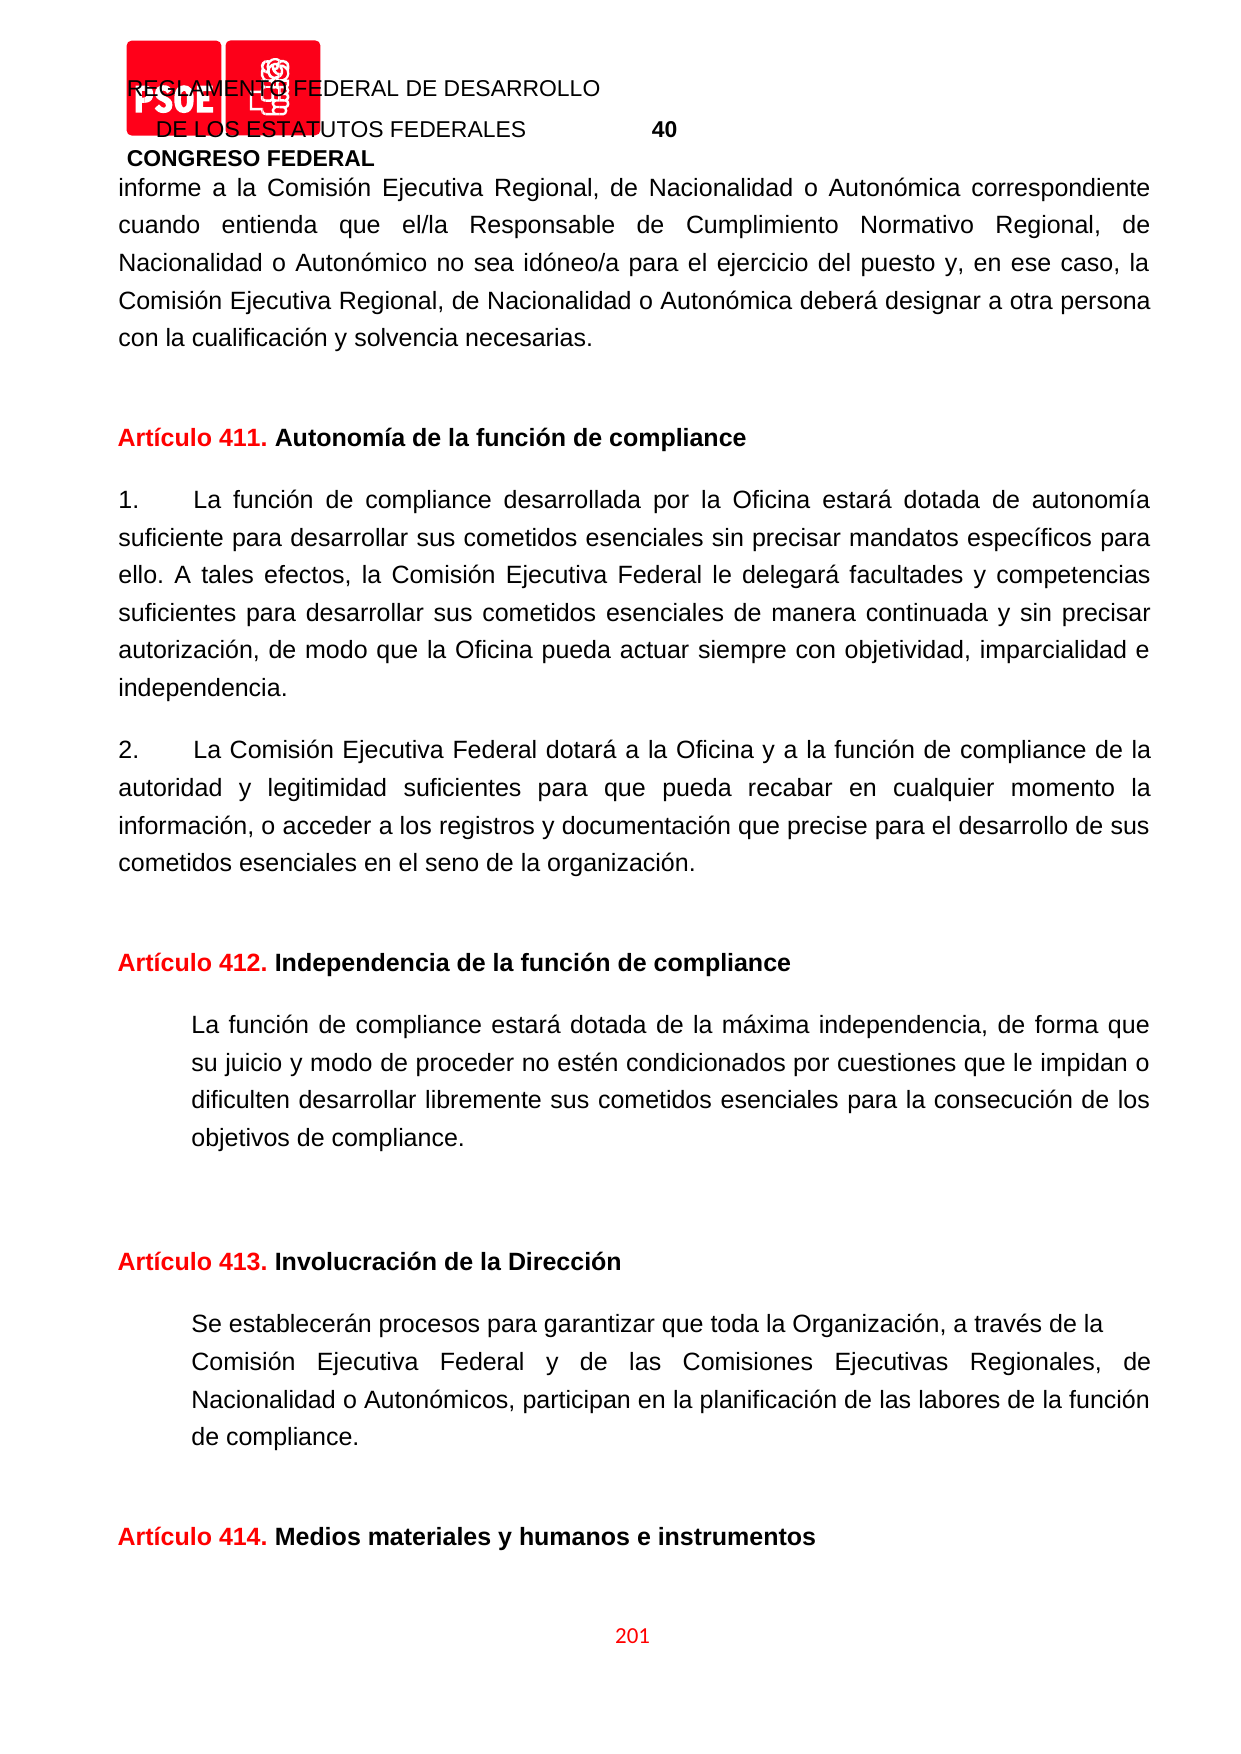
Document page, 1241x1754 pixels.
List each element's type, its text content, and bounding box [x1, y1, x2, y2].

text Artículo 411. Autonomía de la función de compliance [117, 423, 1152, 452]
list informe a la Comisión Ejecutiva Regional, de Nacionalidad o Autonómica correspondiente cuando entienda que el/la Responsable de Cumplimiento Normativo Regional, de Nacionalidad o Autonómico no sea idóneo/a para el ejercicio del puesto y, en ese caso, la Comisión Ejecutiva Regional, de Nacionalidad o Autonómica deberá designar a otra persona con la cualificación y solvencia necesarias. [118, 173, 1152, 352]
text Se establecerán procesos para garantizar que toda la Organización, a través de la [191, 1309, 1152, 1338]
text La función de compliance estará dotada de la máxima independencia, de forma que su juicio y modo de proceder no estén condicionados por cuestiones que le impidan o dificulten desarrollar libremente sus cometidos esenciales para la consecución de los objetivos de compliance. [191, 1010, 1152, 1151]
list La función de compliance desarrollada por la Oficina estará dotada de autonomía suficiente para desarrollar sus cometidos esenciales sin precisar mandatos específicos para ello. A tales efectos, la Comisión Ejecutiva Federal le delegará facultades y competencias suficientes para desarrollar sus cometidos esenciales de manera continuada y sin precisar autorización, de modo que la Oficina pueda actuar siempre con objetividad, imparcialidad e independencia. [118, 485, 1152, 702]
text Comisión Ejecutiva Federal y de las Comisiones Ejecutivas Regionales, de Nacionalidad o Autonómicos, participan en la planificación de las labores de la función de compliance. [191, 1347, 1152, 1451]
text Artículo 413. Involucración de la Dirección [117, 1247, 1152, 1276]
text Artículo 414. Medios materiales y humanos e instrumentos [117, 1522, 1152, 1551]
text Artículo 412. Independencia de la función de compliance [117, 948, 1152, 977]
list La Comisión Ejecutiva Federal dotará a la Oficina y a la función de compliance de la autoridad y legitimidad suficientes para que pueda recabar en cualquier momento la información, o acceder a los registros y documentación que precise para el desarrollo de sus cometidos esenciales en el seno de la organización. [118, 736, 1152, 877]
